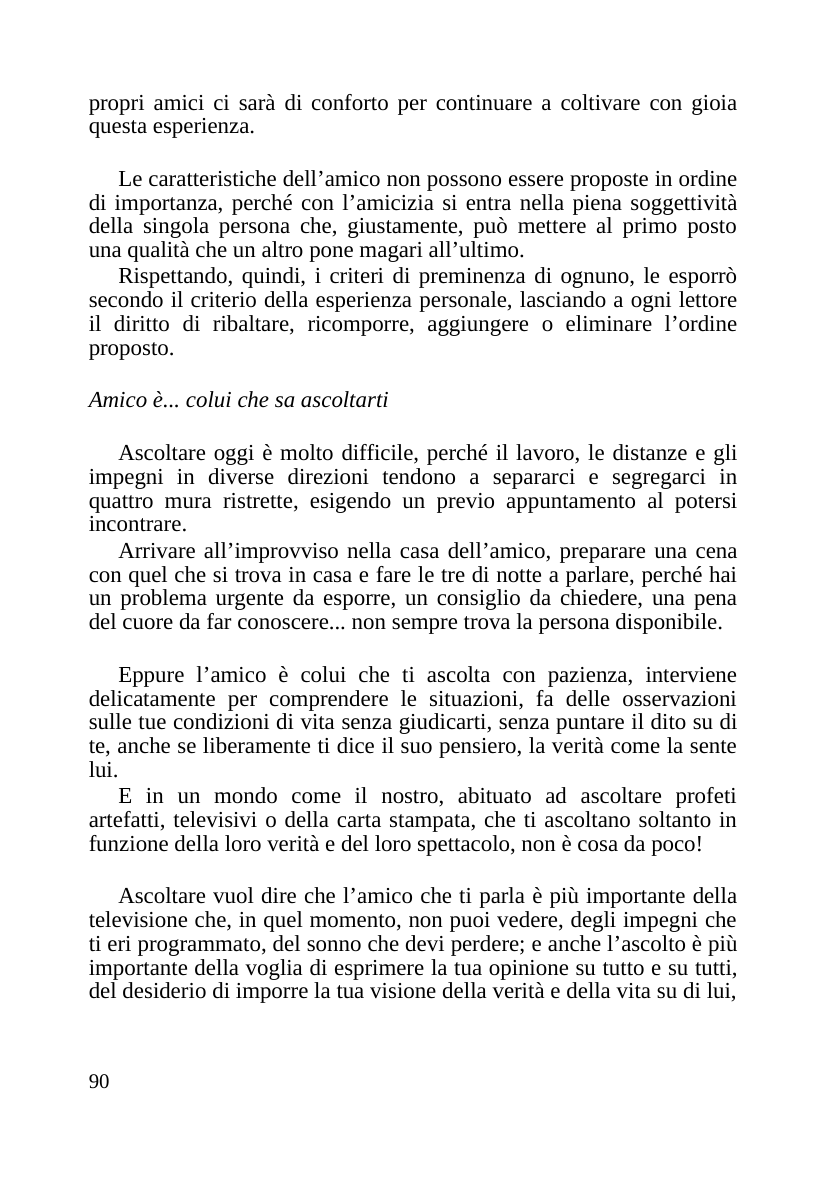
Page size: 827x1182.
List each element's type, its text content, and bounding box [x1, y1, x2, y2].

text propri amici ci sarà di conforto per continuare a coltivare con gioia questa esperienza. [88, 88, 738, 139]
text Ascoltare vuol dire che l’amico che ti parla è più importante della televisione che, in quel momento, non puoi vedere, degli impegni che ti eri programmato, del sonno che devi perdere; e anche l’ascolto è più importante della voglia di esprimere la tua opinione su tutto e su tutti, del desiderio di imporre la tua visione della verità e della vita su di lui, [88, 882, 738, 1004]
text Ascoltare oggi è molto difficile, perché il lavoro, le distanze e gli impegni in diverse direzioni tendono a separarci e segregarci in quattro mura ristrette, esigendo un previo appuntamento al potersi incontrare. [88, 439, 738, 537]
text Le caratteristiche dell’amico non possono essere proposte in ordine di importanza, perché con l’amicizia si entra nella piena soggettività della singola persona che, giustamente, può mettere al primo posto una qualità che un altro pone magari all’ultimo. [88, 165, 738, 263]
text Arrivare all’improvviso nella casa dell’amico, preparare una cena con quel che si trova in casa e fare le tre di notte a parlare, perché hai un problema urgente da esporre, un consiglio da chiedere, una pena del cuore da far conoscere... non sempre trova la persona disponibile. [88, 537, 738, 634]
text Amico è... colui che sa ascoltarti [88, 387, 738, 413]
text E in un mondo come il nostro, abituato ad ascoltare profeti artefatti, televisivi o della carta stampata, che ti ascoltano soltanto in funzione della loro verità e del loro spettacolo, non è cosa da poco! [88, 782, 738, 856]
text Eppure l’amico è colui che ti ascolta con pazienza, interviene delicatamente per comprendere le situazioni, fa delle osservazioni sulle tue condizioni di vita senza giudicarti, senza puntare il dito su di te, anche se liberamente ti dice il suo pensiero, la verità come la sente lui. [88, 661, 738, 782]
text Rispettando, quindi, i criteri di preminenza di ognuno, le esporrò secondo il criterio della esperienza personale, lasciando a ogni lettore il diritto di ribaltare, ricomporre, aggiungere o eliminare l’ordine proposto. [88, 263, 738, 360]
